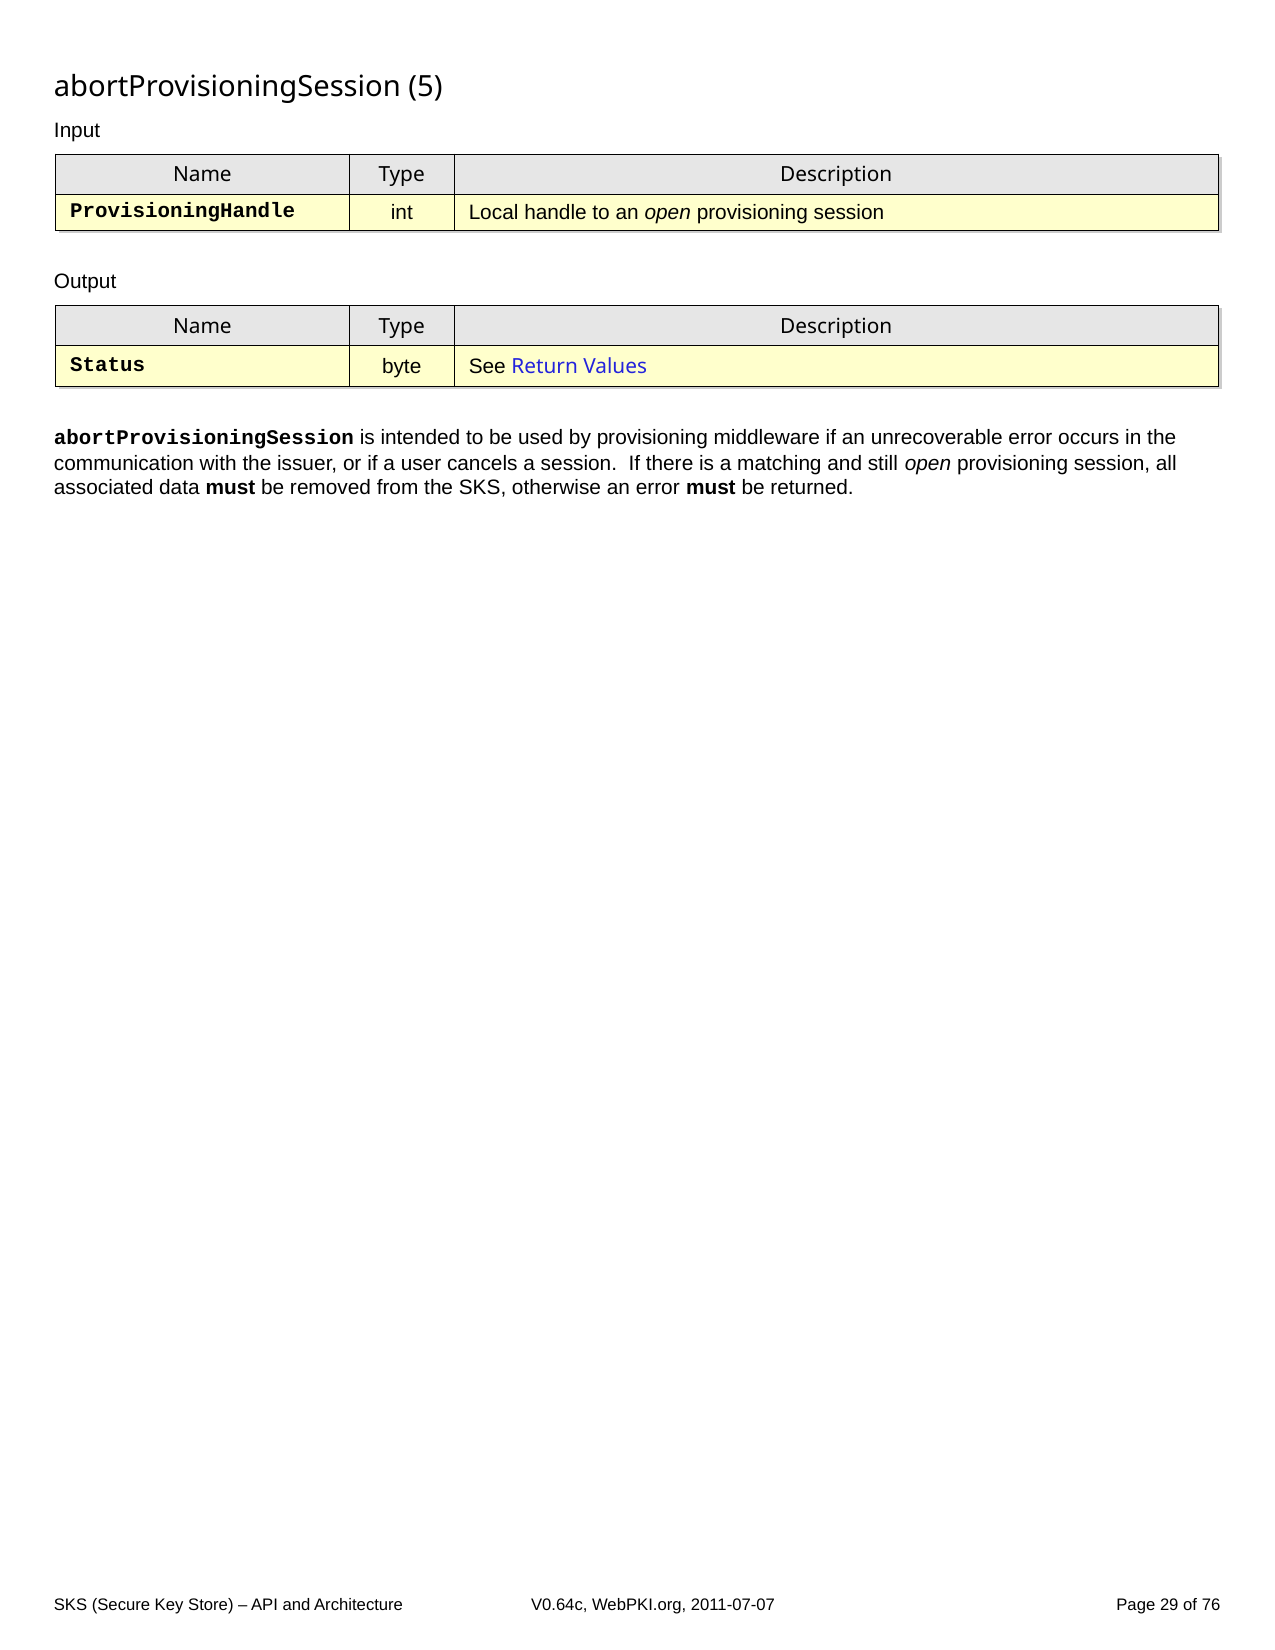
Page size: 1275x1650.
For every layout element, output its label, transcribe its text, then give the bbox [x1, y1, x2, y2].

subtitle abortProvisioningSession (5) [54, 66, 1221, 105]
table_header Description [455, 155, 1218, 194]
table_header Name [56, 306, 349, 345]
text abortProvisioningSession is intended to be used by provisioning middleware if an unrecoverable error occurs in the communication with the issuer, or if a user cancels a session. If there is a matching and still open provisioning session, all associated data must be removed from the SKS, otherwise an error must be returned. [54, 425, 1221, 499]
table_header Name [56, 155, 349, 194]
table_cell Status [56, 346, 349, 386]
text Output [54, 269, 1221, 293]
table_header Type [350, 155, 454, 194]
table_cell int [350, 195, 454, 230]
table_cell ProvisioningHandle [56, 195, 349, 230]
table_cell Local handle to an open provisioning session [455, 195, 1218, 230]
text Input [54, 118, 1221, 142]
table_header Type [350, 306, 454, 345]
table_cell See Return Values [455, 346, 1218, 386]
table_header Description [455, 306, 1218, 345]
table_cell byte [350, 346, 454, 386]
